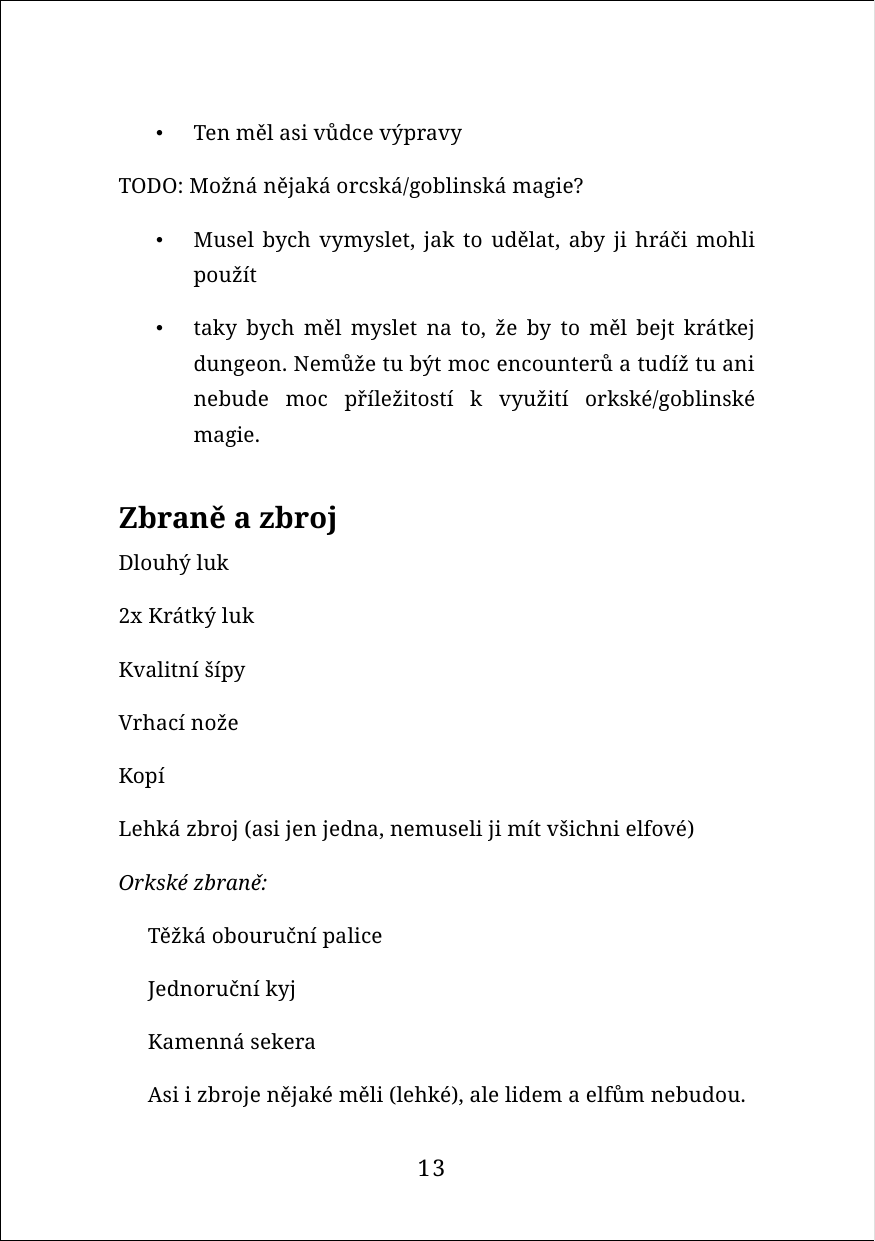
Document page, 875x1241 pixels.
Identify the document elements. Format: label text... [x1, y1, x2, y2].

list taky bych měl myslet na to, že by to měl bejt krátkej dungeon. Nemůže tu být moc encounterů a tudíž tu ani nebude moc příležitostí k využití orkské/goblinské magie. [156, 313, 756, 448]
list Ten měl asi vůdce výpravy [156, 118, 756, 147]
text Asi i zbroje nějaké měli (lehké), ale lidem a elfům nebudou. [118, 1081, 756, 1109]
text Těžká obouruční palice [118, 921, 756, 949]
subtitle Zbraně a zbroj [118, 497, 756, 537]
list Musel bych vymyslet, jak to udělat, aby ji hráči mohli použít [156, 225, 756, 289]
text Jednoruční kyj [118, 974, 756, 1003]
text Dlouhý luk [118, 548, 756, 577]
text Kvalitní šípy [118, 655, 756, 683]
text Orkské zbraně: [118, 868, 756, 896]
text Kamenná sekera [118, 1027, 756, 1056]
text Lehká zbroj (asi jen jedna, nemuseli ji mít všichni elfové) [118, 814, 756, 843]
text TODO: Možná nějaká orcská/goblinská magie? [118, 171, 756, 200]
text 2x Krátký luk [118, 602, 756, 630]
text Kopí [118, 761, 756, 790]
text Vrhací nože [118, 708, 756, 736]
